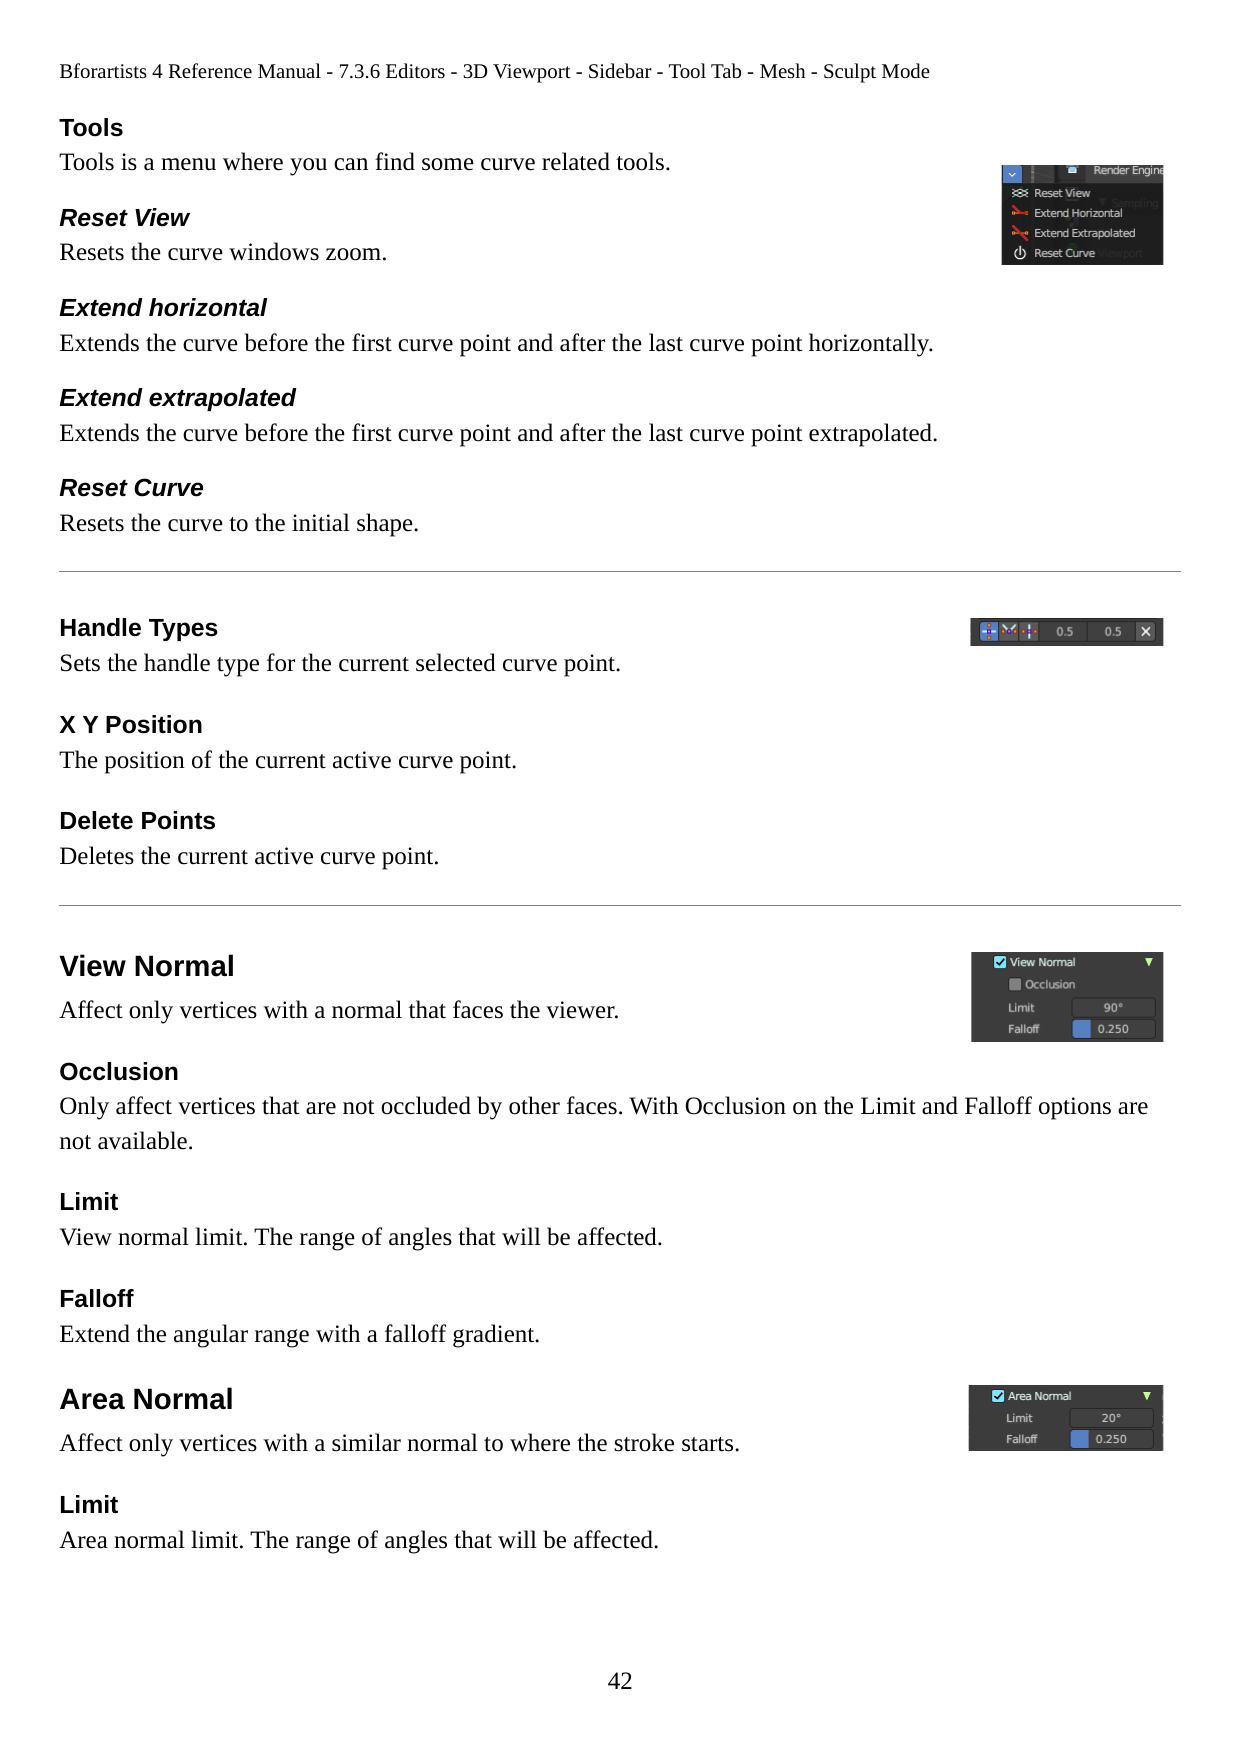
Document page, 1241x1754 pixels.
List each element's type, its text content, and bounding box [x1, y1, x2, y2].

text Sets the handle type for the current selected curve point. [59, 648, 1181, 677]
subtitle Area Normal [59, 1382, 1181, 1416]
text The position of the current active curve point. [59, 745, 1181, 773]
subtitle Falloff [59, 1284, 1181, 1312]
picture [1001, 165, 1164, 265]
text Only affect vertices that are not occluded by other faces. With Occlusion on the Limit and Falloff options are not available. [59, 1091, 1181, 1155]
subtitle Delete Points [59, 806, 1181, 835]
subtitle Extend extrapolated [59, 383, 1181, 411]
text Extend the angular range with a falloff gradient. [59, 1319, 1181, 1347]
subtitle [1164, 203, 1181, 231]
text Tools is a menu where you can find some curve related tools. [59, 147, 1181, 176]
text Extends the curve before the first curve point and after the last curve point extrapolated. [59, 418, 1181, 446]
subtitle View Normal [59, 949, 1181, 983]
text Deletes the current active curve point. [59, 841, 1181, 870]
subtitle Extend horizontal [59, 293, 1181, 321]
subtitle Limit [59, 1187, 1181, 1216]
text Extends the curve before the first curve point and after the last curve point horizontally. [59, 328, 1181, 356]
text Resets the curve to the initial shape. [59, 508, 1181, 537]
text Area normal limit. The range of angles that will be affected. [59, 1525, 1181, 1554]
picture [968, 1385, 1164, 1451]
text View normal limit. The range of angles that will be affected. [59, 1222, 1181, 1251]
picture [970, 618, 1164, 646]
subtitle Tools [59, 113, 1181, 141]
subtitle Handle Types [59, 613, 1181, 642]
subtitle Occlusion [59, 1057, 1181, 1085]
text Affect only vertices with a normal that faces the viewer. [59, 995, 971, 1024]
subtitle Reset View [59, 203, 1001, 231]
subtitle Reset Curve [59, 473, 1181, 502]
text Resets the curve windows zoom. [59, 237, 1181, 266]
text Affect only vertices with a similar normal to where the stroke starts. [59, 1428, 1181, 1457]
picture [971, 952, 1164, 1042]
subtitle X Y Position [59, 710, 1181, 738]
subtitle Limit [59, 1490, 1181, 1519]
